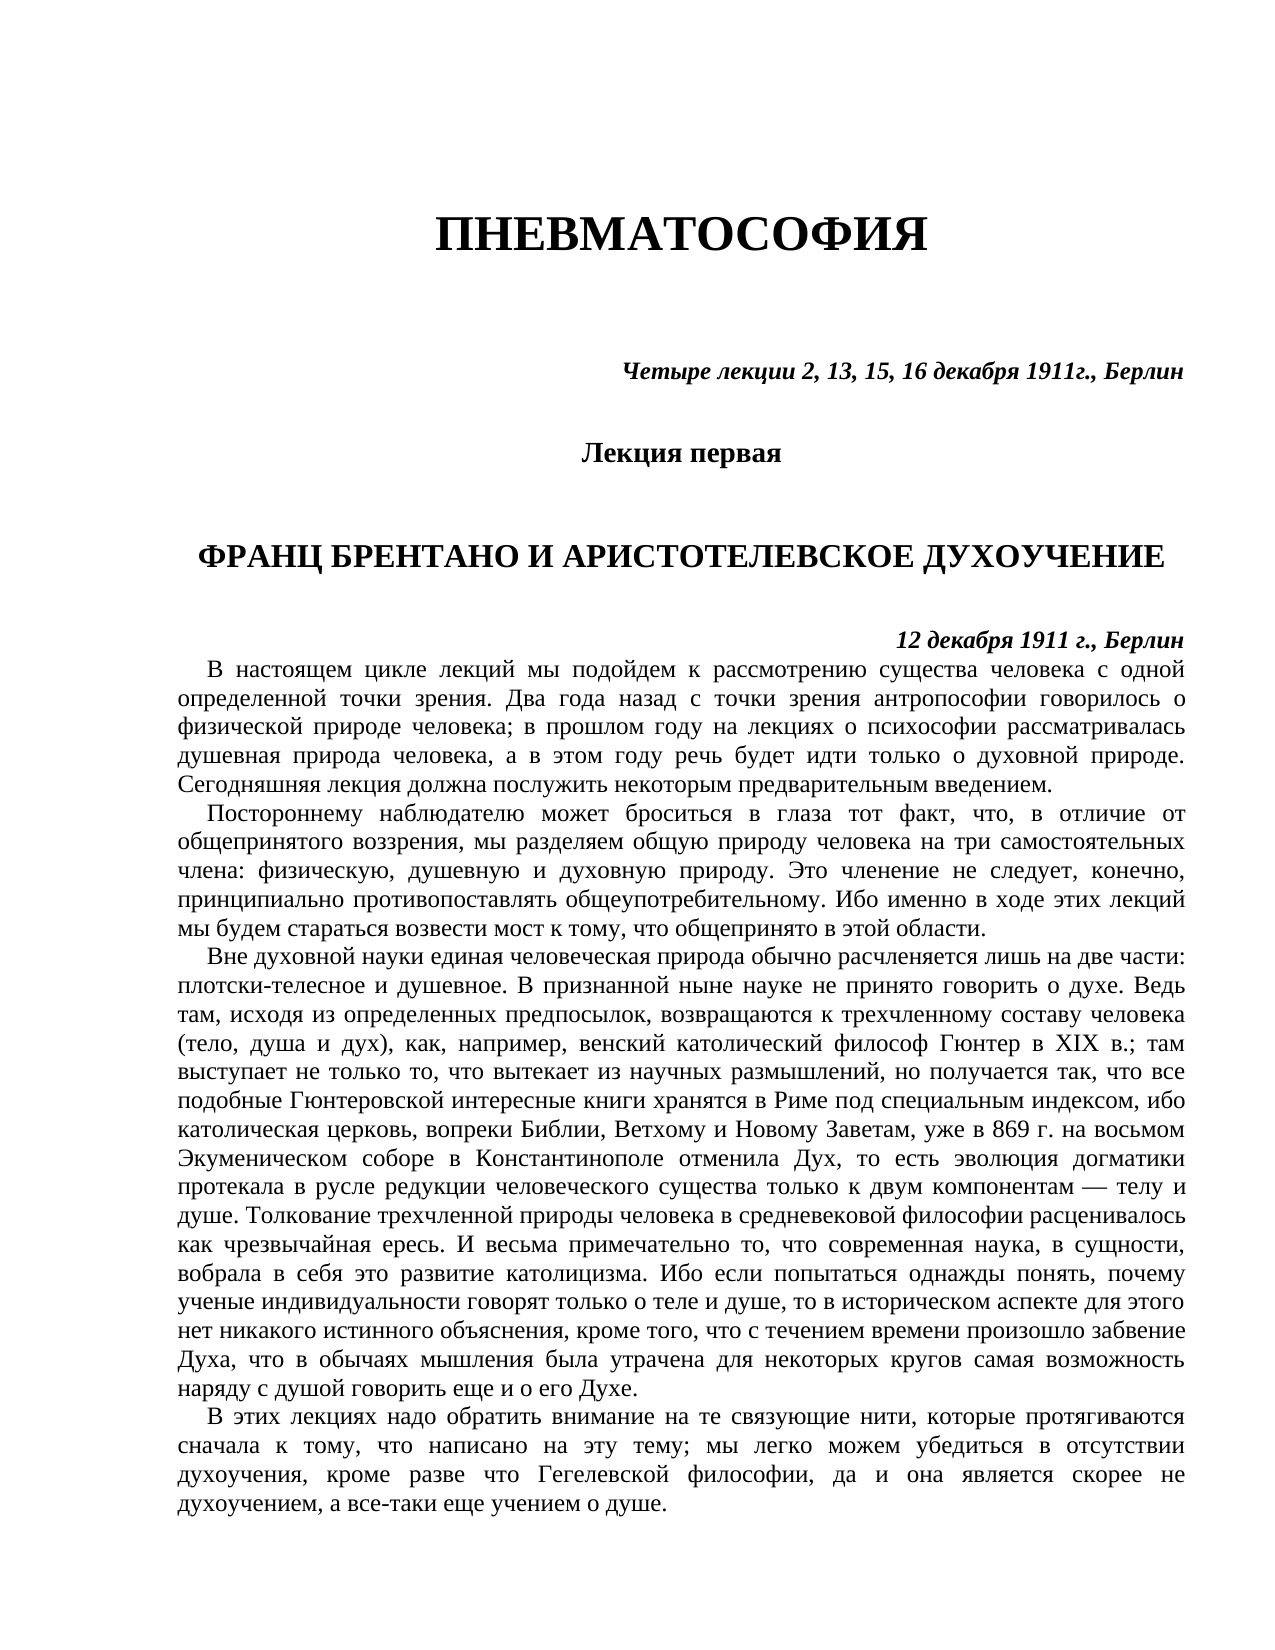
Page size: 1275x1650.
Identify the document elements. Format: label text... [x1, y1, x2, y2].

text Четыре лекции 2, 13, 15, 16 декабря 1911г., Берлин [177, 356, 1186, 385]
text 12 декабря 1911 г., Берлин [177, 625, 1186, 654]
text В этих лекциях надо обратить внимание на те связующие нити, которые протягиваются сначала к тому, что написано на эту тему; мы легко можем убедиться в отсутствии духоучения, кроме разве что Гегелевской философии, да и она является скорее не духоучением, а все-таки еще учением о душе. [177, 1401, 1186, 1516]
text ПНЕВМАТОСОФИЯ [177, 203, 1186, 261]
text Вне духовной науки единая человеческая природа обычно расчленяется лишь на две части: плотски-телесное и душевное. В признанной ныне науке не принято говорить о духе. Ведь там, исходя из определенных предпосылок, возвращаются к трехчленному составу человека (тело, душа и дух), как, например, венский католический философ Гюнтер в XIX в.; там выступает не только то, что вытекает из научных размышлений, но получается так, что все подобные Гюнтеровской интересные книги хранятся в Риме под специальным индексом, ибо католическая церковь, вопреки Библии, Ветхому и Новому Заветам, уже в 869 г. на восьмом Экуменическом соборе в Константинополе отменила Дух, то есть эволюция догматики протекала в русле редукции человеческого существа только к двум компонентам — телу и душе. Толкование трехчленной природы человека в средневековой философии расценивалось как чрезвычайная ересь. И весьма примечательно то, что современная наука, в сущности, вобрала в себя это развитие католицизма. Ибо если попытаться однажды понять, почему ученые индивидуальности говорят только о теле и душе, то в историческом аспекте для этого нет никакого истинного объяснения, кроме того, что с течением времени произошло забвение Духа, что в обычаях мышления была утрачена для некоторых кругов самая возможность наряду с душой говорить еще и о его Духе. [177, 941, 1186, 1401]
text Постороннему наблюдателю может броситься в глаза тот факт, что, в отличие от общепринятого воззрения, мы разделяем общую природу человека на три самостоятельных члена: физическую, душевную и духовную природу. Это членение не следует, конечно, принципиально противопоставлять общеупотребительному. Ибо именно в ходе этих лекций мы будем стараться возвести мост к тому, что общепринято в этой области. [177, 798, 1186, 941]
text В настоящем цикле лекций мы подойдем к рассмотрению существа человека с одной определенной точки зрения. Два года назад с точки зрения антропософии говорилось о физической природе человека; в прошлом году на лекциях о психософии рассматривалась душевная природа человека, а в этом году речь будет идти только о духовной природе. Сегодняшняя лекция должна послужить некоторым предварительным введением. [177, 654, 1186, 798]
text Лекция первая [177, 435, 1186, 469]
text ФРАНЦ БРЕНТАНО И АРИСТОТЕЛЕВСКОЕ ДУХОУЧЕНИЕ [177, 537, 1186, 575]
